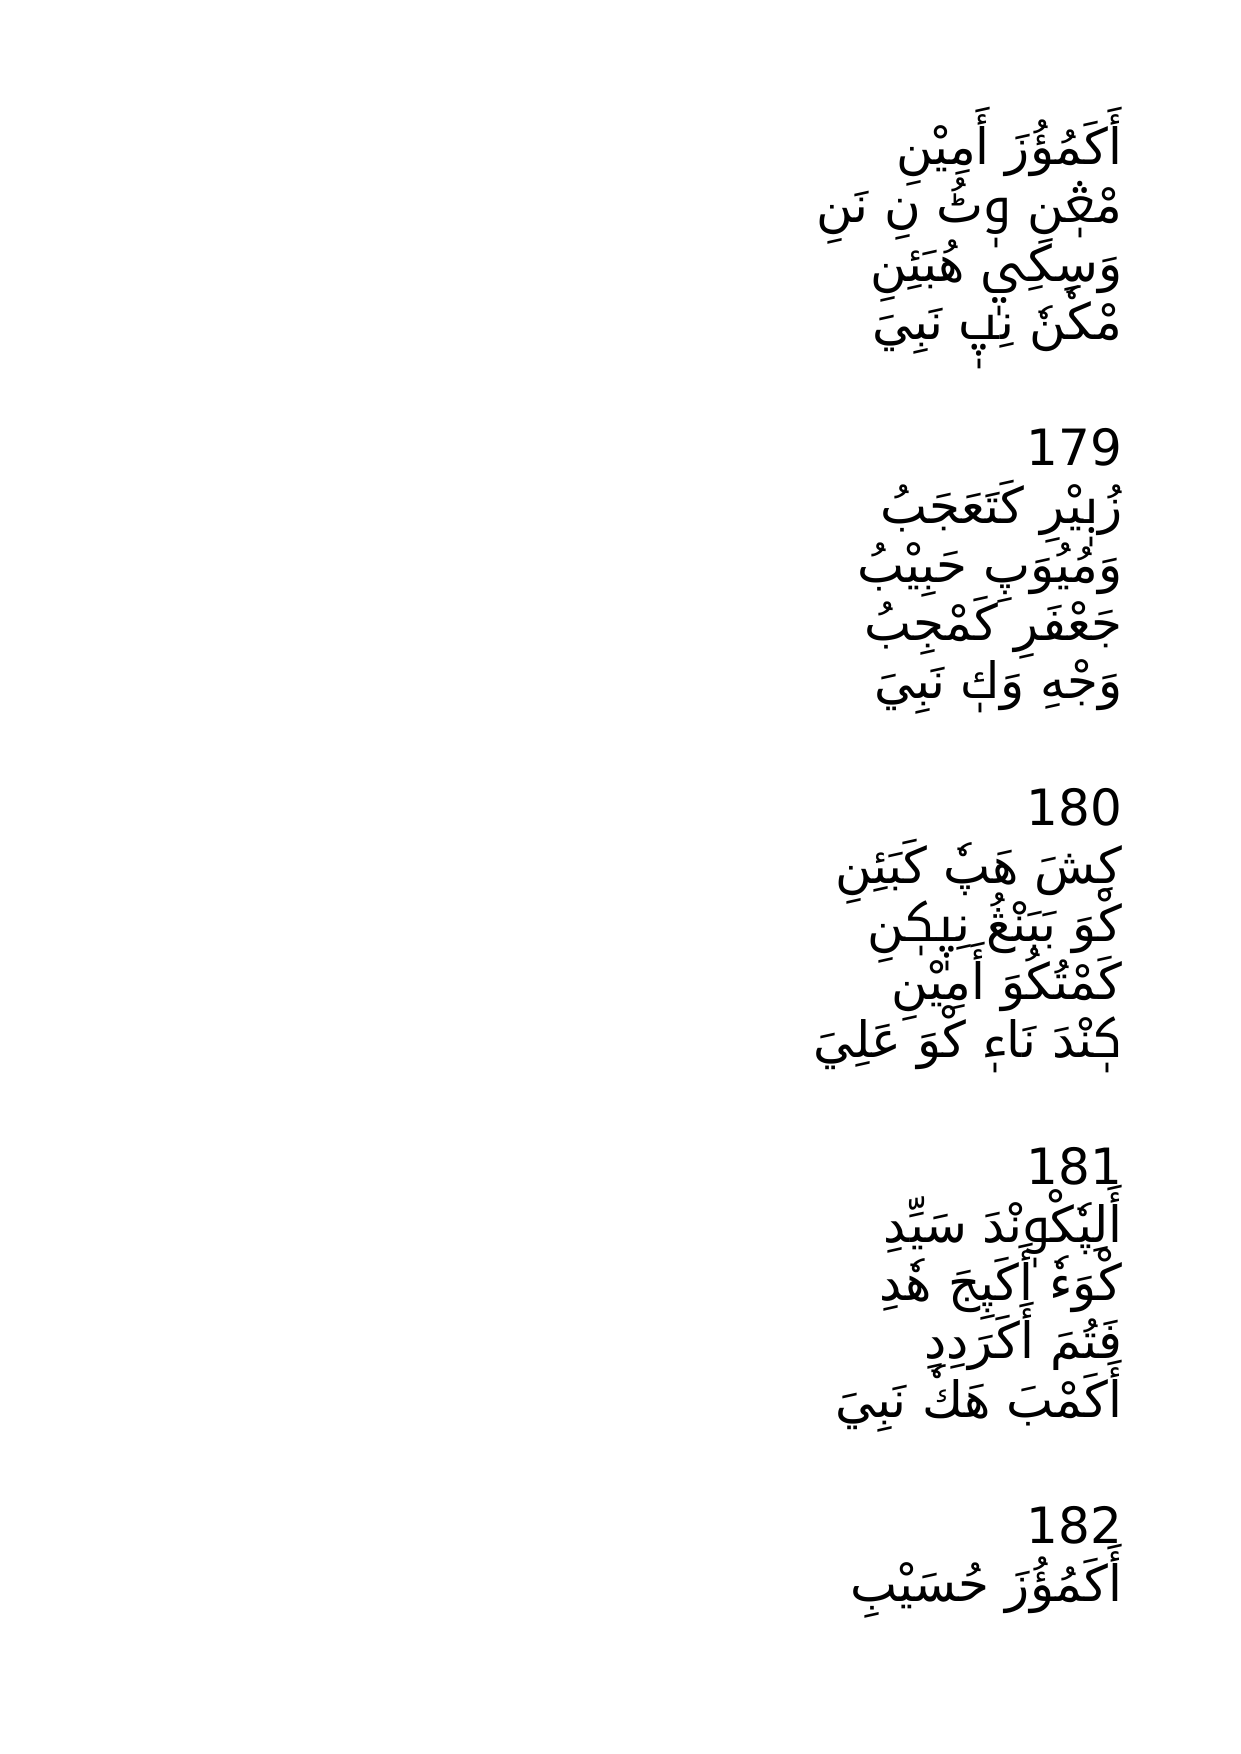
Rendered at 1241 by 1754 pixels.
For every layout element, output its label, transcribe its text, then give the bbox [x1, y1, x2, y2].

text وَجْهِ وَكٖ نَبِيَ [118, 652, 1122, 710]
text أَكَمُؤُزَ أَمِيْنِ [118, 118, 1122, 176]
text 179 [118, 419, 1122, 477]
text كِشَ هَپٗ كَبَئِنِ [118, 837, 1122, 895]
text فَتُمَ أَكَرَدِدِ [118, 1312, 1122, 1371]
text كْوَ بَبَنْڠُ نِپٖكٖنِ [118, 895, 1122, 953]
text مْڠٖنِ وٖٹُ نِ نَنِ [118, 176, 1122, 234]
text جَعْفَرِ كَمْجِبُ [118, 594, 1122, 652]
text أَلِپٗكْوٖنْدَ سَيِّدِ [118, 1196, 1122, 1254]
text 181 [118, 1138, 1122, 1196]
text أَكَمُؤُزَ حُسَيْبِ [118, 1555, 1122, 1613]
text كْوَءٗ أَكَپِجَ هٗدِ [118, 1254, 1122, 1312]
text مْكٗنٗ نِپٖ نَبِيَ [118, 293, 1122, 351]
text زُبٖيْرِ كَتَعَجَبُ [118, 477, 1122, 536]
text أَكَمْبَ هَكٗ نَبِيَ [118, 1371, 1122, 1429]
text كَمْتُكُوَ أَمِيْنِ [118, 953, 1122, 1011]
text وَمُيُوَپِ حَبِيْبُ [118, 536, 1122, 594]
text 182 [118, 1497, 1122, 1555]
text وَسِكِيٖ هُبَئِنِ [118, 234, 1122, 293]
text 180 [118, 778, 1122, 837]
text كٖنْدَ نَاءٖ كْوَ عَلِيَ [118, 1011, 1122, 1069]
